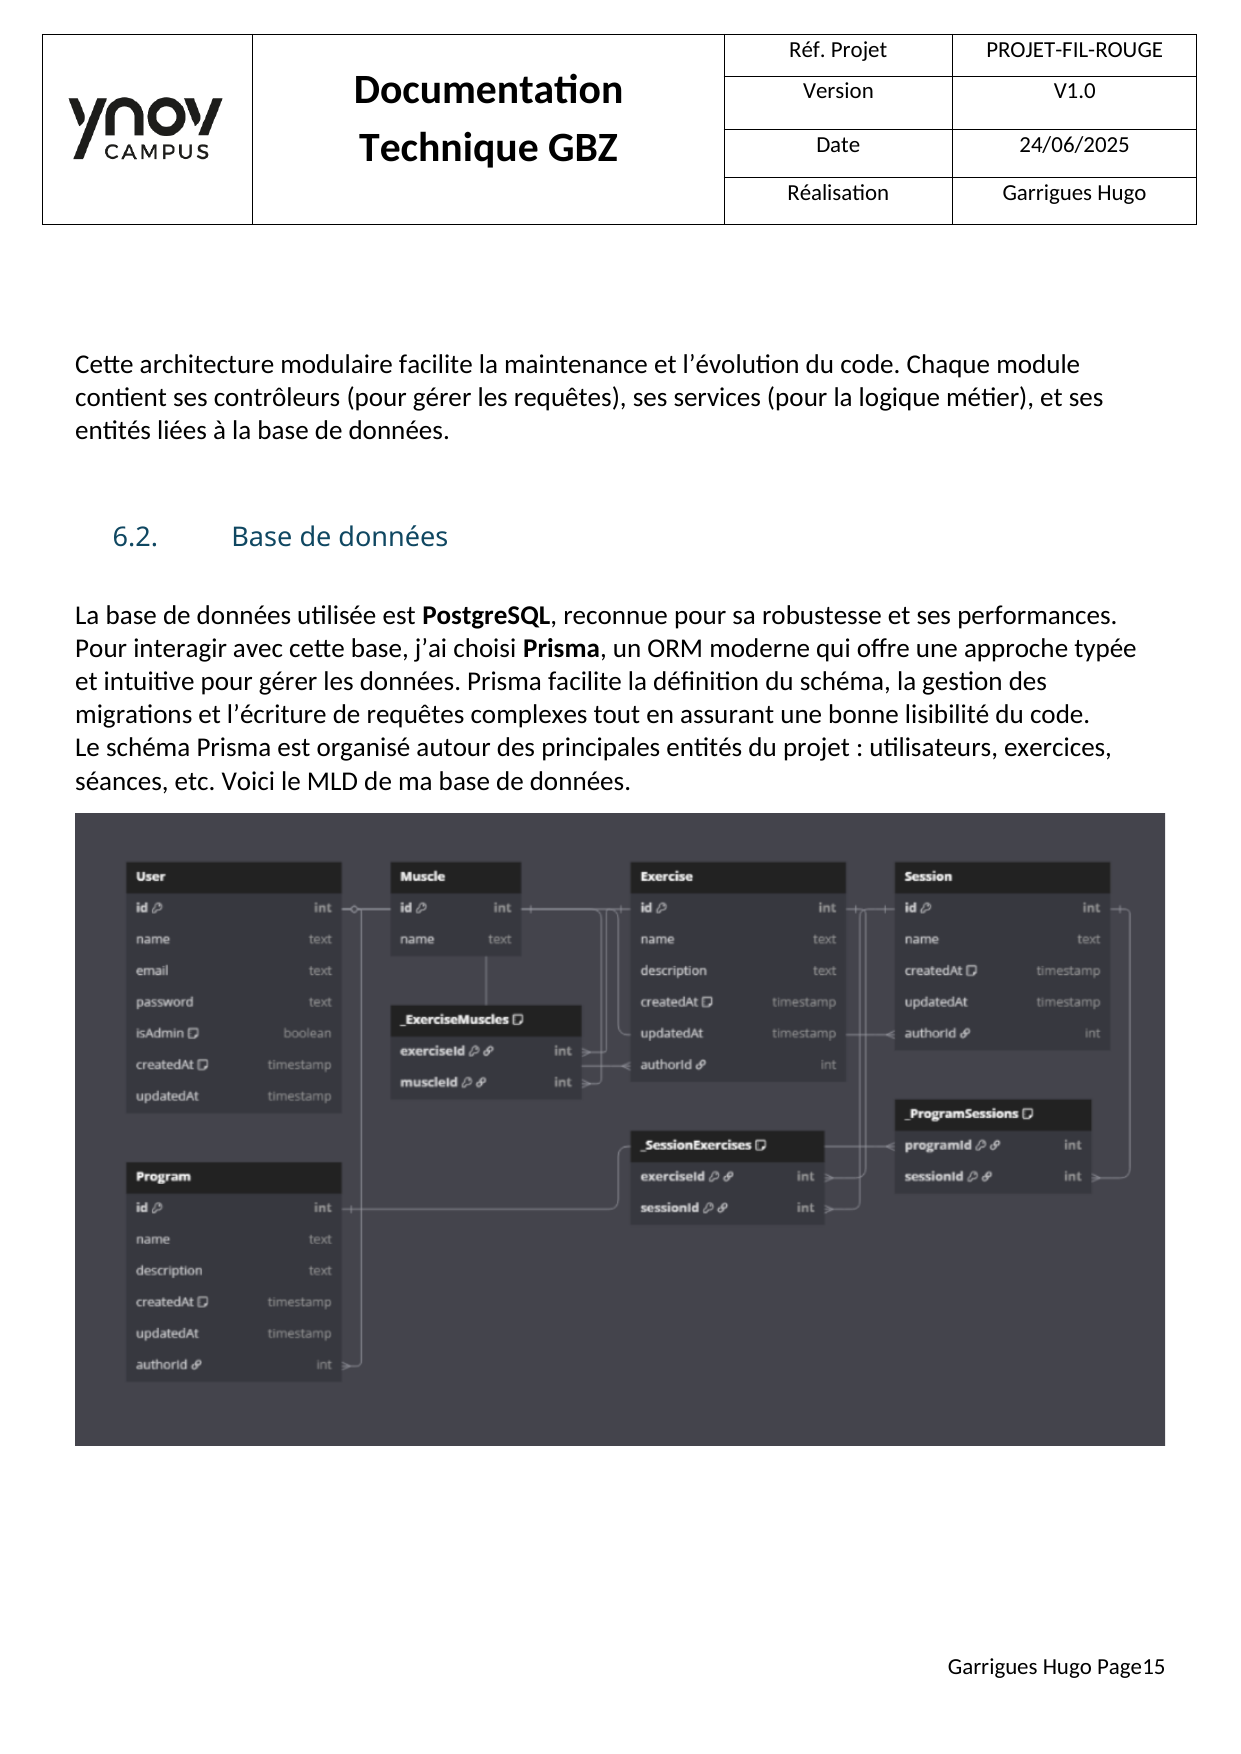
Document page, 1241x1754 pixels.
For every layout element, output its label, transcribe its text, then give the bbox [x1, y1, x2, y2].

list Base de données [112, 517, 1165, 554]
text Cette architecture modulaire facilite la maintenance et l’évolution du code. Chaque module contient ses contrôleurs (pour gérer les requêtes), ses services (pour la logique métier), et ses entités liées à la base de données. [75, 347, 1165, 446]
text La base de données utilisée est PostgreSQL, reconnue pour sa robustesse et ses performances. Pour interagir avec cette base, j’ai choisi Prisma, un ORM moderne qui offre une approche typée et intuitive pour gérer les données. Prisma facilite la définition du schéma, la gestion des migrations et l’écriture de requêtes complexes tout en assurant une bonne lisibilité du code. Le schéma Prisma est organisé autour des principales entités du projet : utilisateurs, exercices, séances, etc. Voici le MLD de ma base de données. [75, 598, 1165, 797]
